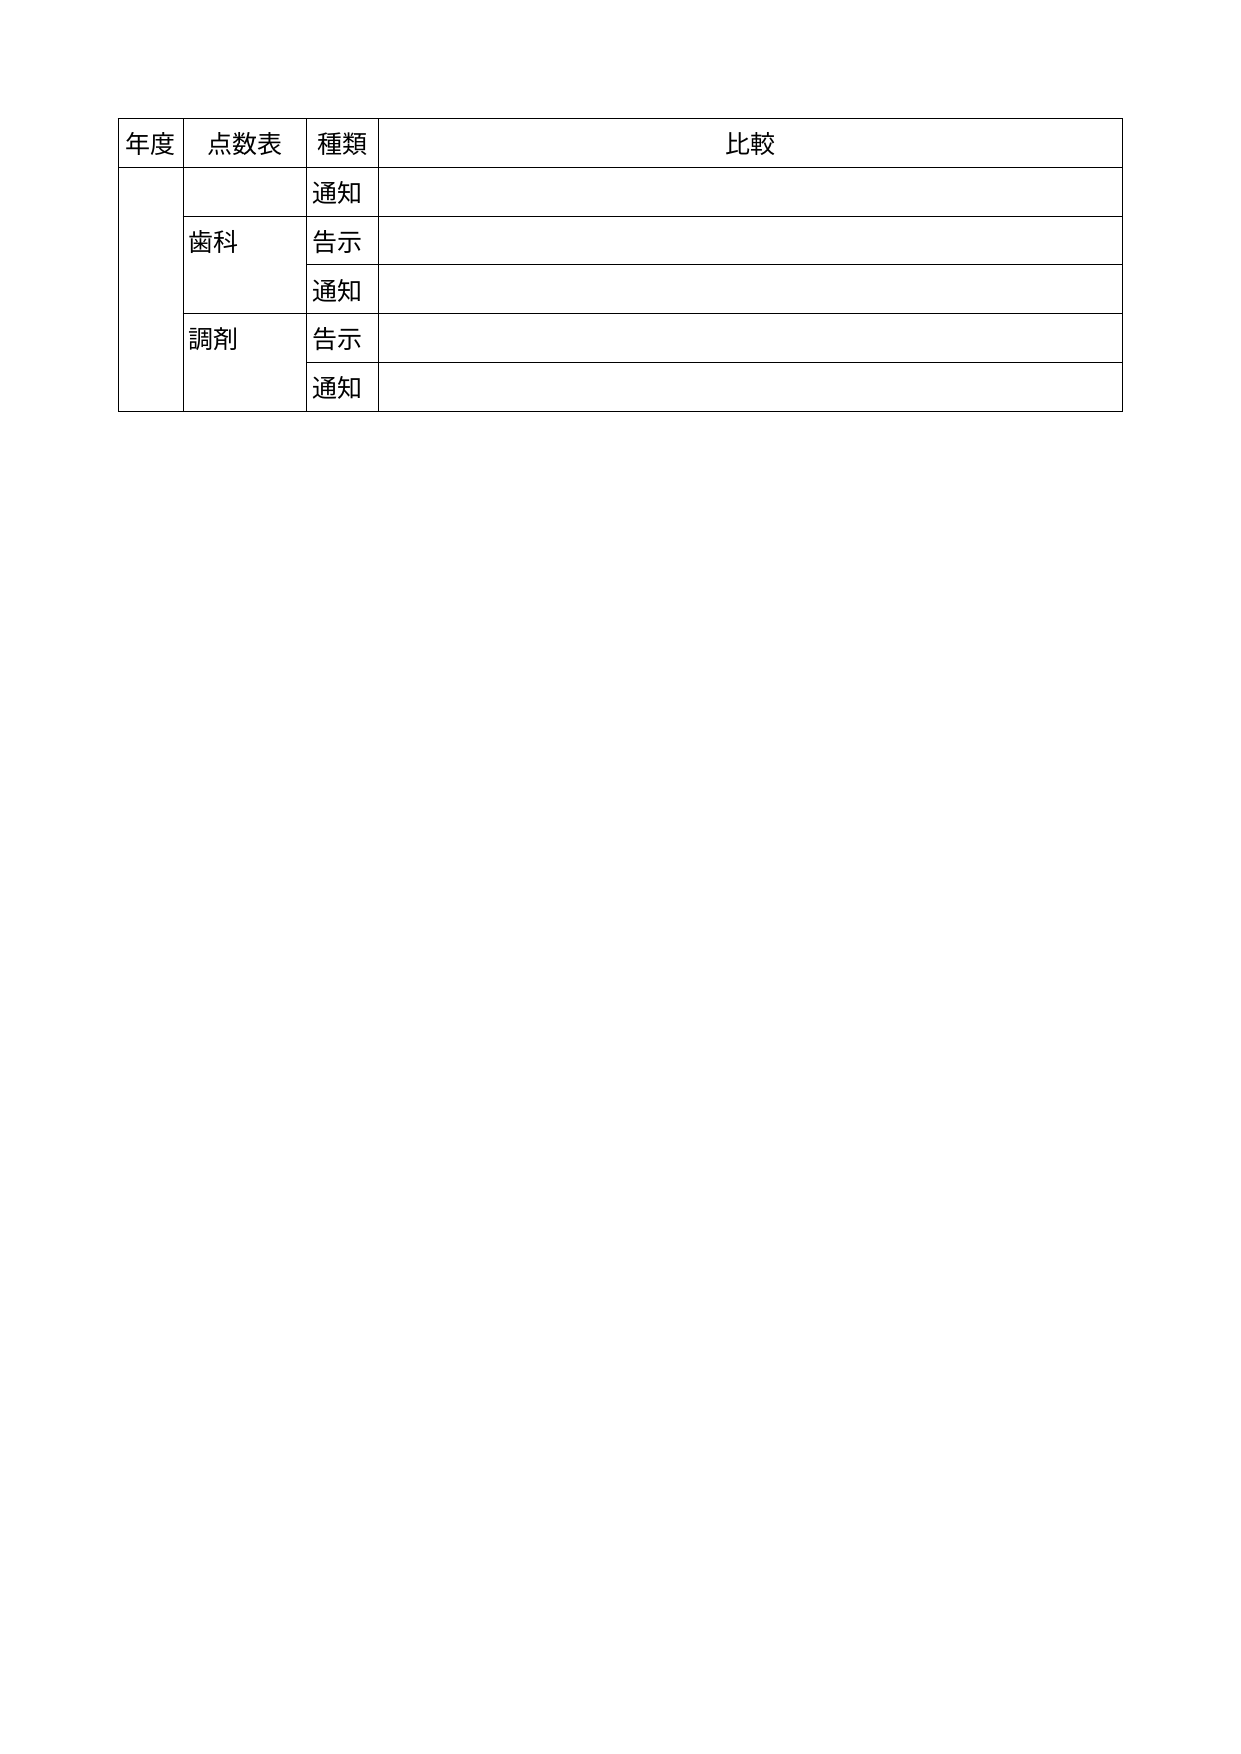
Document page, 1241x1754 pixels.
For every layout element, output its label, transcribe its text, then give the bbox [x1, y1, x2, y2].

table_cell [184, 168, 306, 216]
table_header 年度 [119, 119, 183, 167]
table_cell 通知 [307, 168, 378, 216]
table_cell [379, 363, 1122, 411]
table_cell 通知 [307, 363, 378, 411]
table_header 比較 [379, 119, 1122, 167]
table_cell 告示 [307, 217, 378, 264]
table_header 種類 [307, 119, 378, 167]
table_cell 告示 [307, 314, 378, 362]
table_cell 通知 [307, 265, 378, 313]
table_cell [379, 314, 1122, 362]
table_cell 調剤 [184, 314, 306, 411]
table_cell [379, 265, 1122, 313]
table_cell [379, 217, 1122, 264]
table_header 点数表 [184, 119, 306, 167]
table_cell [379, 168, 1122, 216]
table_cell 歯科 [184, 217, 306, 313]
